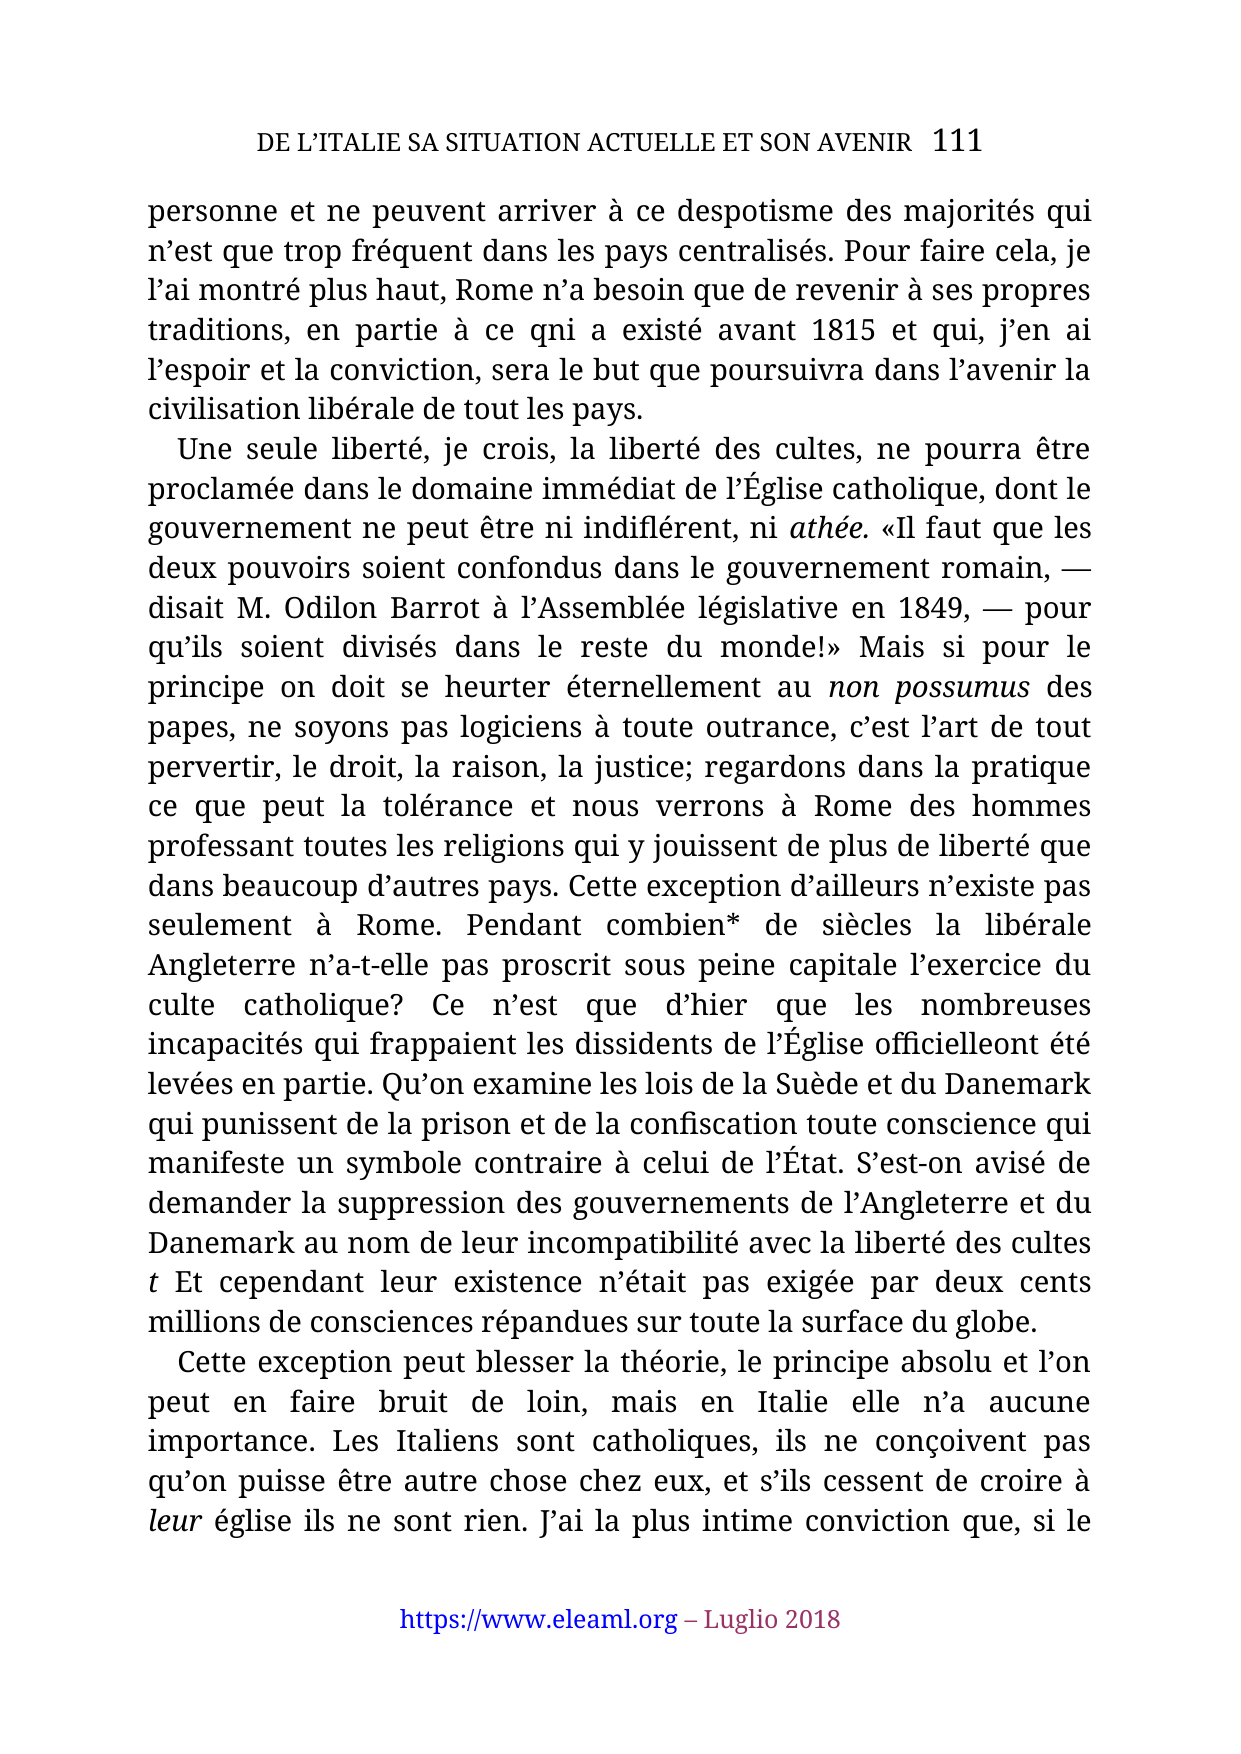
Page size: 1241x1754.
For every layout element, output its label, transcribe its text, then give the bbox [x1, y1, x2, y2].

text personne et ne peuvent arriver à ce despotisme des majorités qui n’est que trop fréquent dans les pays centralisés. Pour faire cela, je l’ai montré plus haut, Rome n’a besoin que de revenir à ses propres traditions, en partie à ce qni a existé avant 1815 et qui, j’en ai l’espoir et la conviction, sera le but que poursuivra dans l’avenir la civilisation libérale de tout les pays. [148, 190, 1093, 428]
text Une seule liberté, je crois, la liberté des cultes, ne pourra être proclamée dans le domaine immédiat de l’Église catholique, dont le gouvernement ne peut être ni indiflérent, ni athée. «Il faut que les deux pouvoirs soient confondus dans le gouvernement romain, — disait M. Odilon Barrot à l’Assemblée législative en 1849, — pour qu’ils soient divisés dans le reste du monde!» Mais si pour le principe on doit se heurter éternellement au non possumus des papes, ne soyons pas logiciens à toute outrance, c’est l’art de tout pervertir, le droit, la raison, la justice; regardons dans la pratique ce que peut la tolérance et nous verrons à Rome des hommes professant toutes les religions qui y jouissent de plus de liberté que dans beaucoup d’autres pays. Cette exception d’ailleurs n’existe pas seulement à Rome. Pendant combien* de siècles la libérale Angleterre n’a-t-elle pas proscrit sous peine capitale l’exercice du culte catholique? Ce n’est que d’hier que les nombreuses incapacités qui frappaient les dissidents de l’Église officielleont été levées en partie. Qu’on examine les lois de la Suède et du Danemark qui punissent de la prison et de la confiscation toute conscience qui manifeste un symbole contraire à celui de l’État. S’est-on avisé de demander la suppression des gouvernements de l’Angleterre et du Danemark au nom de leur incompatibilité avec la liberté des cultes t Et cependant leur existence n’était pas exigée par deux cents millions de consciences répandues sur toute la surface du globe. [148, 428, 1093, 1341]
text Cette exception peut blesser la théorie, le principe absolu et l’on peut en faire bruit de loin, mais en Italie elle n’a aucune importance. Les Italiens sont catholiques, ils ne conçoivent pas qu’on puisse être autre chose chez eux, et s’ils cessent de croire à leur église ils ne sont rien. J’ai la plus intime conviction que, si le [148, 1341, 1093, 1539]
